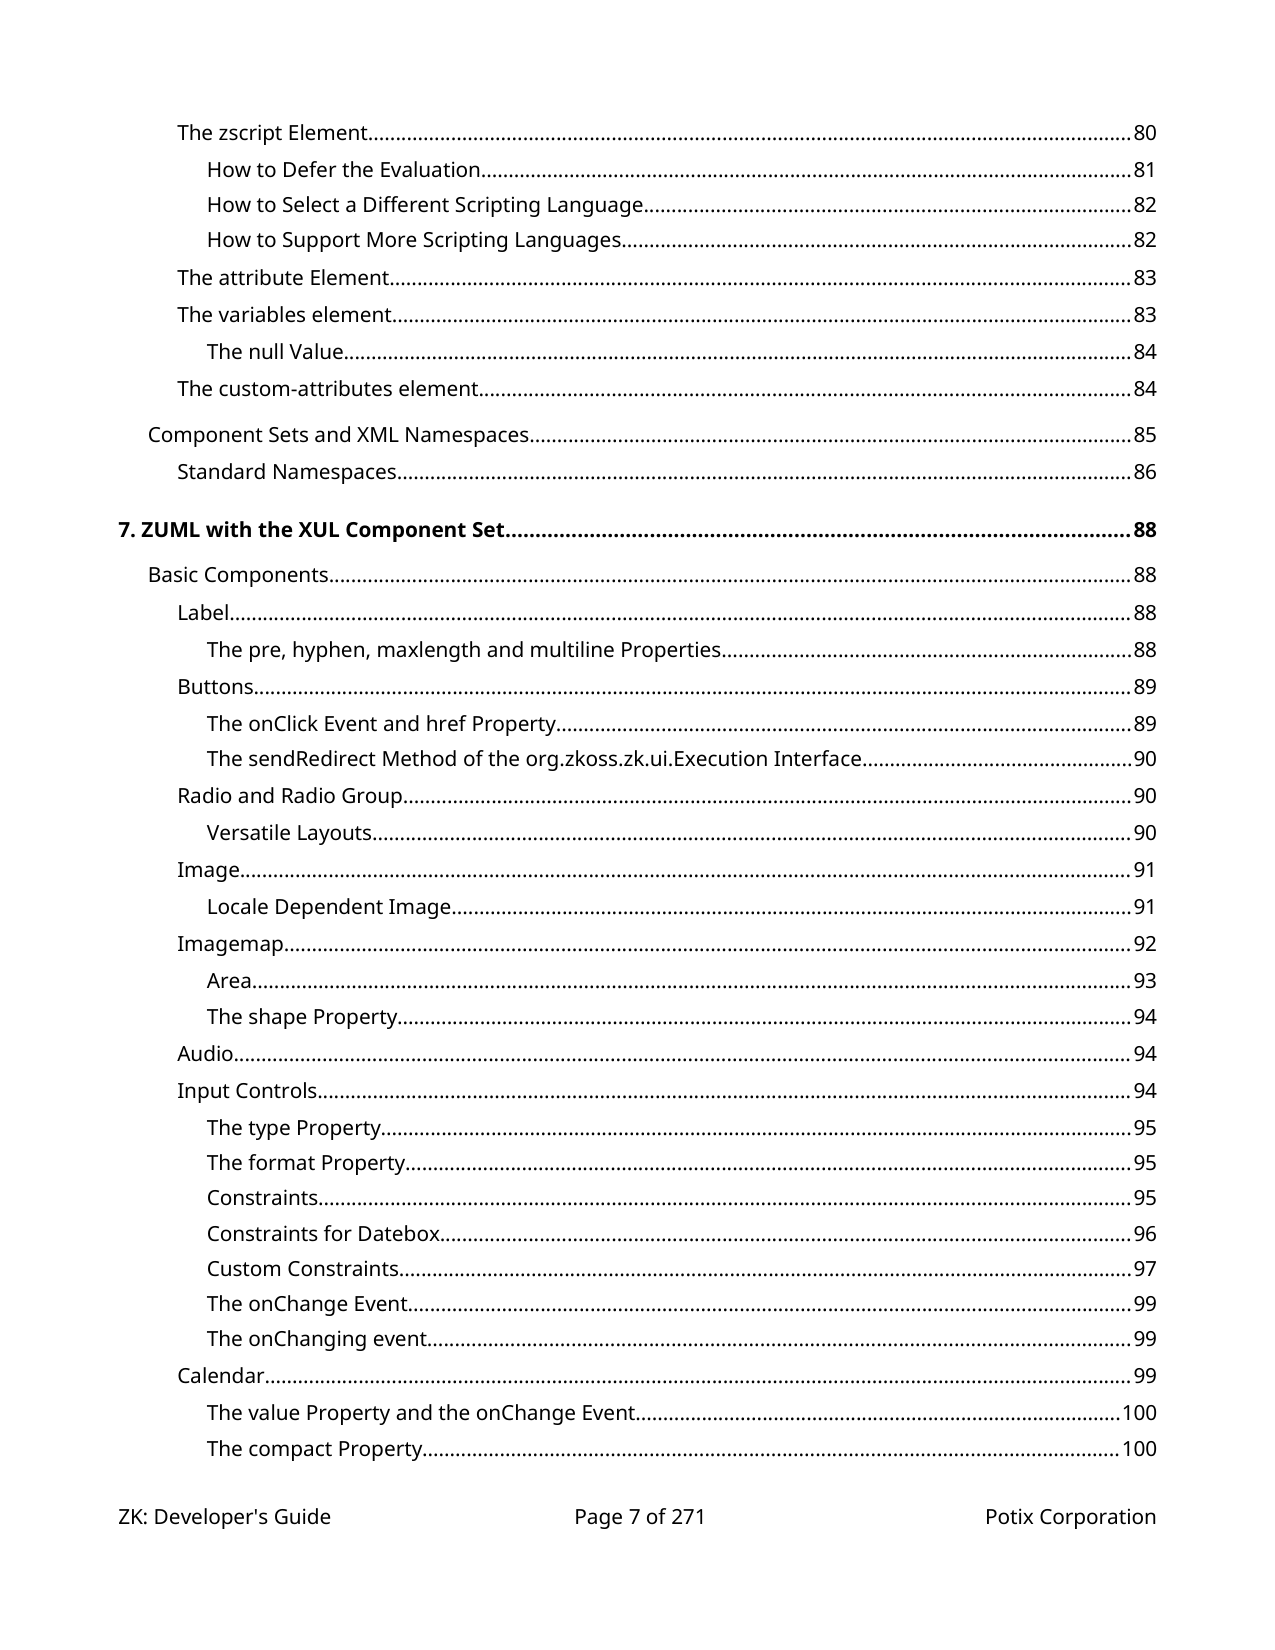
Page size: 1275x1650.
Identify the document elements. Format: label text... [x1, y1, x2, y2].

text The value Property and the onChange Event 100 [207, 1398, 1157, 1427]
text The custom-attributes element 84 [177, 374, 1157, 402]
text How to Defer the Evaluation 81 [207, 155, 1157, 183]
text Label 88 [177, 598, 1157, 626]
text Component Sets and XML Namespaces 85 [148, 420, 1157, 448]
text The shape Property 94 [207, 1002, 1157, 1030]
text Custom Constraints 97 [207, 1254, 1157, 1282]
text The variables element 83 [177, 300, 1157, 328]
text The onChanging event 99 [207, 1324, 1157, 1353]
text The onChange Event 99 [207, 1289, 1157, 1317]
text Image 91 [177, 855, 1157, 884]
text Standard Namespaces 86 [177, 457, 1157, 485]
text Input Controls 94 [177, 1076, 1157, 1104]
text The format Property 95 [207, 1148, 1157, 1177]
text Basic Components 88 [148, 561, 1157, 589]
text Area 93 [207, 967, 1157, 995]
text The type Property 95 [207, 1113, 1157, 1141]
text Constraints 95 [207, 1183, 1157, 1212]
text Versatile Layouts 90 [207, 818, 1157, 847]
text The compact Property 100 [207, 1434, 1157, 1462]
text The attribute Element 83 [177, 263, 1157, 291]
text Imagemap 92 [177, 929, 1157, 958]
text The null Value 84 [207, 337, 1157, 365]
text The sendRedirect Method of the org.zkoss.zk.ui.Execution Interface 90 [207, 744, 1157, 772]
text Radio and Radio Group 90 [177, 781, 1157, 809]
text Audio 94 [177, 1039, 1157, 1067]
text How to Select a Different Scripting Language 82 [207, 190, 1157, 219]
text The pre, hyphen, maxlength and multiline Properties 88 [207, 635, 1157, 663]
text The zscript Element 80 [177, 118, 1157, 146]
text 7. ZUML with the XUL Component Set 88 [118, 515, 1157, 543]
text Locale Dependent Image 91 [207, 892, 1157, 921]
text Buttons 89 [177, 672, 1157, 700]
text Constraints for Datebox 96 [207, 1219, 1157, 1247]
text The onClick Event and href Property 89 [207, 709, 1157, 737]
text Calendar 99 [177, 1361, 1157, 1390]
text How to Support More Scripting Languages 82 [207, 226, 1157, 254]
